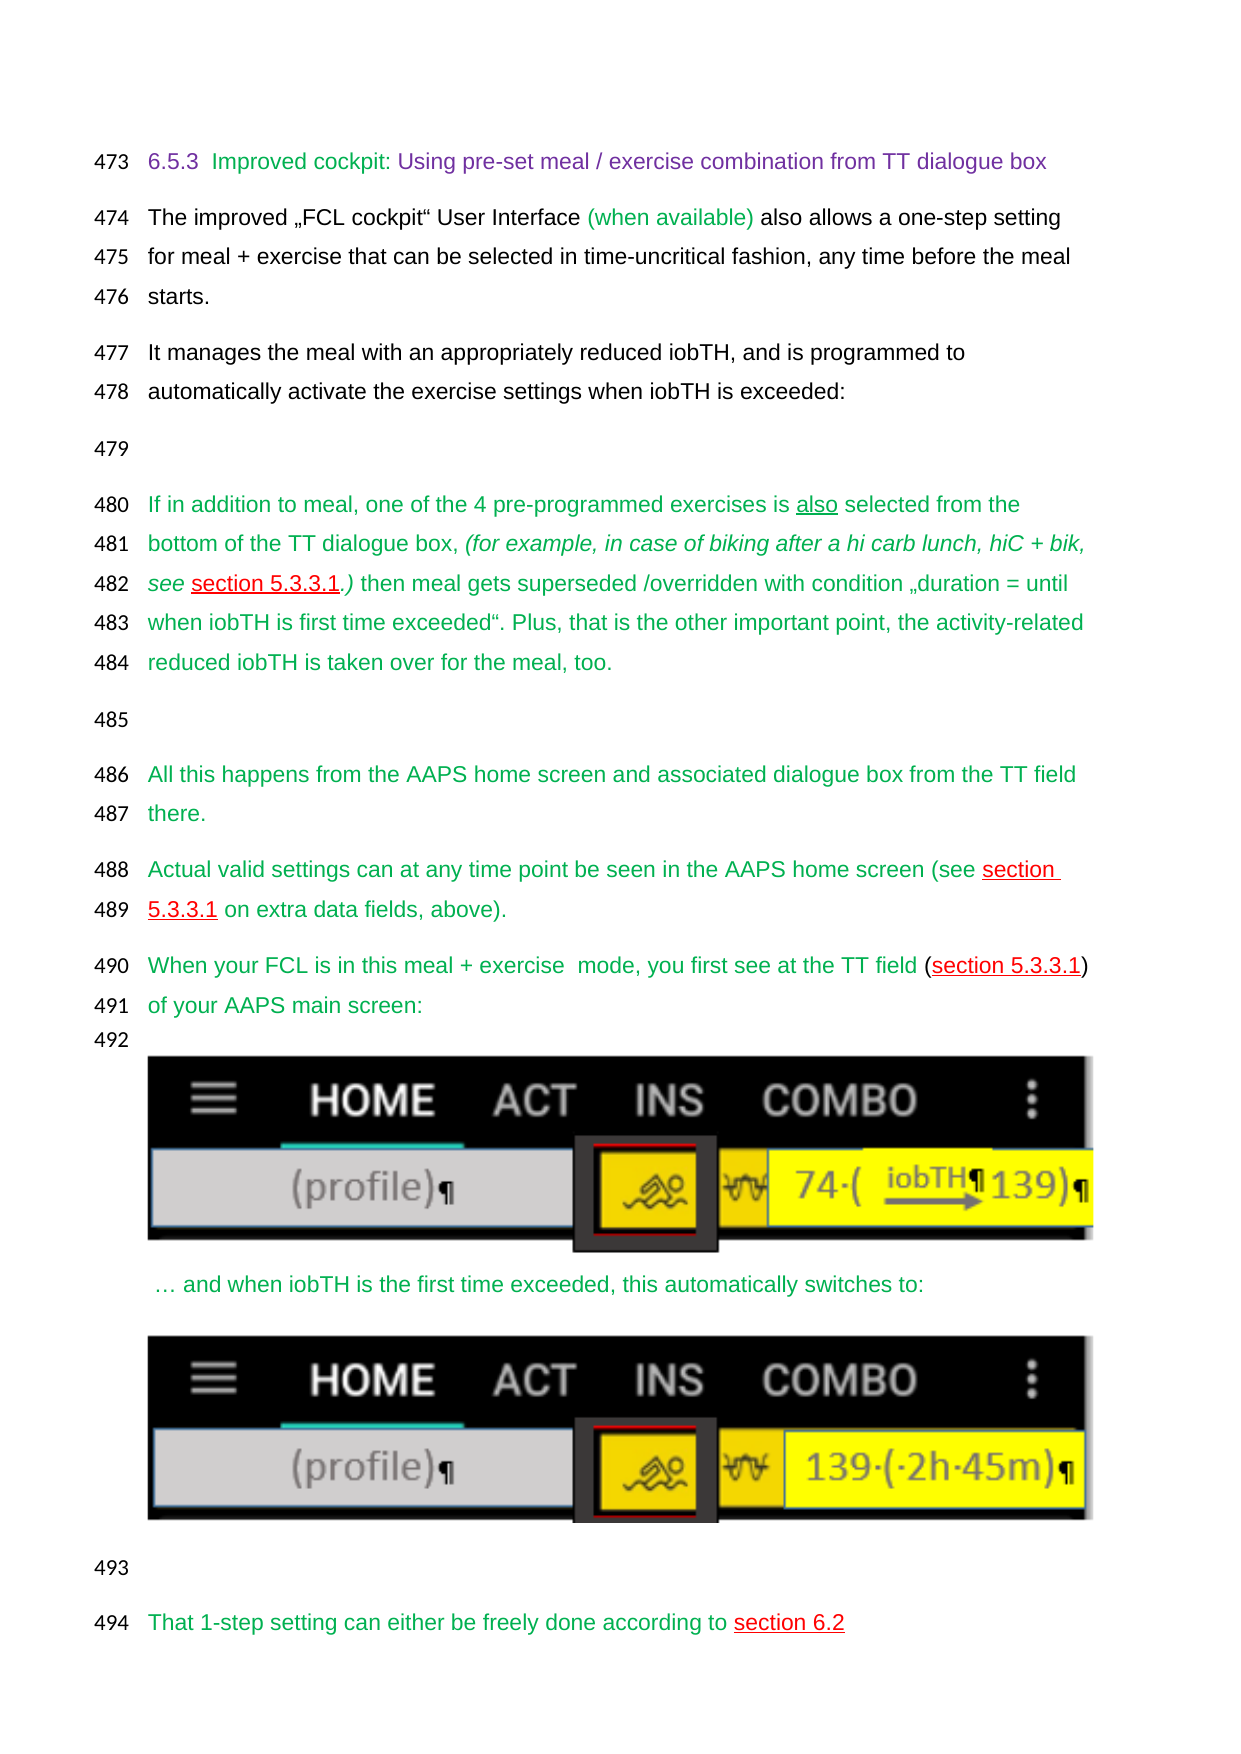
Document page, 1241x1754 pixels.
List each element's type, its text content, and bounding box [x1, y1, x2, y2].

text … and when iobTH is the first time exceeded, this automatically switches to: [154, 1271, 1042, 1297]
text It manages the meal with an appropriately reduced iobTH, and is programmed to automatically activate the exercise settings when iobTH is exceeded: [148, 339, 1093, 405]
text That 1-step setting can either be freely done according to section 6.2 [148, 1609, 1093, 1635]
text If in addition to meal, one of the 4 pre-programmed exercises is also selected from the bottom of the TT dialogue box, (for example, in case of biking after a hi carb lunch, hiC + bik, see section 5.3.3.1.) then meal gets superseded /overridden with condition „duration = until when iobTH is first time exceeded“. Plus, that is the other important point, the activity-related reduced iobTH is taken over for the meal, too. [148, 491, 1093, 675]
text The improved „FCL cockpit“ User Interface (when available) also allows a one-step setting for meal + exercise that can be selected in time-uncritical fashion, any time before the meal starts. [148, 204, 1093, 309]
text All this happens from the AAPS home screen and associated dialogue box from the TT field there. [148, 761, 1093, 827]
text 6.5.3 Improved cockpit: Using pre-set meal / exercise combination from TT dialogue box [148, 148, 1093, 174]
text Actual valid settings can at any time point be seen in the AAPS home screen (see section 5.3.3.1 on extra data fields, above). [148, 856, 1093, 922]
text When your FCL is in this meal + exercise mode, you first see at the TT field (section 5.3.3.1) of your AAPS main screen: [148, 952, 1093, 1018]
